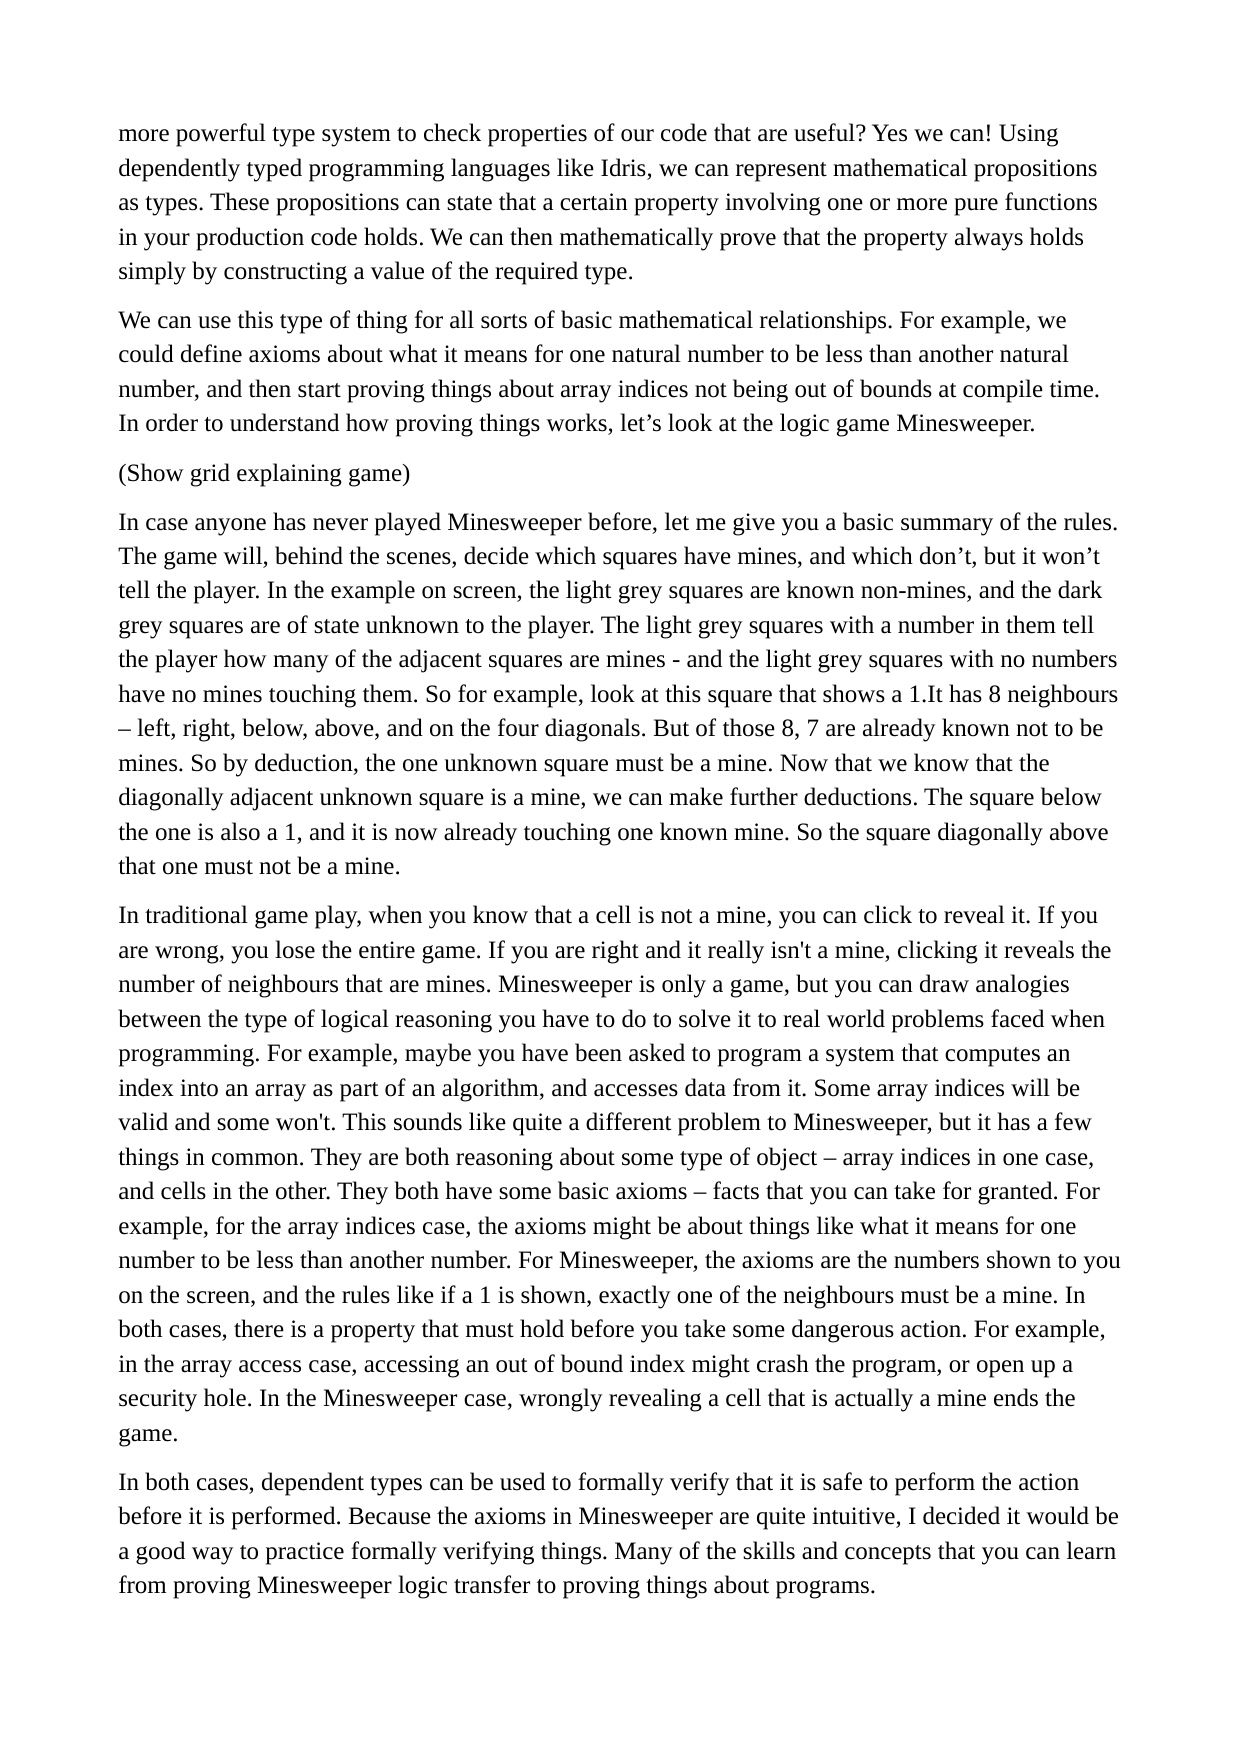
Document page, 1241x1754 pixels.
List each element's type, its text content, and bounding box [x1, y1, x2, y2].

text In case anyone has never played Minesweeper before, let me give you a basic summary of the rules. The game will, behind the scenes, decide which squares have mines, and which don’t, but it won’t tell the player. In the example on screen, the light grey squares are known non-mines, and the dark grey squares are of state unknown to the player. The light grey squares with a number in them tell the player how many of the adjacent squares are mines - and the light grey squares with no numbers have no mines touching them. So for example, look at this square that shows a 1.It has 8 neighbours – left, right, below, above, and on the four diagonals. But of those 8, 7 are already known not to be mines. So by deduction, the one unknown square must be a mine. Now that we know that the diagonally adjacent unknown square is a mine, we can make further deductions. The square below the one is also a 1, and it is now already touching one known mine. So the square diagonally above that one must not be a mine. [118, 507, 1122, 880]
text (Show grid explaining game) [118, 458, 1122, 486]
text In both cases, dependent types can be used to formally verify that it is safe to perform the action before it is performed. Because the axioms in Minesweeper are quite intuitive, I decided it would be a good way to practice formally verifying things. Many of the skills and concepts that you can learn from proving Minesweeper logic transfer to proving things about programs. [118, 1467, 1122, 1599]
text We can use this type of thing for all sorts of basic mathematical relationships. For example, we could define axioms about what it means for one natural number to be less than another natural number, and then start proving things about array indices not being out of bounds at compile time. In order to understand how proving things works, let’s look at the logic game Minesweeper. [118, 305, 1122, 437]
text more powerful type system to check properties of our code that are useful? Yes we can! Using dependently typed programming languages like Idris, we can represent mathematical propositions as types. These propositions can state that a certain property involving one or more pure functions in your production code holds. We can then mathematically prove that the property always holds simply by constructing a value of the required type. [118, 118, 1122, 285]
text In traditional game play, when you know that a cell is not a mine, you can click to reveal it. If you are wrong, you lose the entire game. If you are right and it really isn't a mine, clicking it reveals the number of neighbours that are mines. Minesweeper is only a game, but you can draw analogies between the type of logical reasoning you have to do to solve it to real world problems faced when programming. For example, maybe you have been asked to program a system that computes an index into an array as part of an algorithm, and accesses data from it. Some array indices will be valid and some won't. This sounds like quite a different problem to Minesweeper, but it has a few things in common. They are both reasoning about some type of object – array indices in one case, and cells in the other. They both have some basic axioms – facts that you can take for granted. For example, for the array indices case, the axioms might be about things like what it means for one number to be less than another number. For Minesweeper, the axioms are the numbers shown to you on the screen, and the rules like if a 1 is shown, exactly one of the neighbours must be a mine. In both cases, there is a property that must hold before you take some dangerous action. For example, in the array access case, accessing an out of bound index might crash the program, or open up a security hole. In the Minesweeper case, wrongly revealing a cell that is actually a mine ends the game. [118, 901, 1122, 1446]
